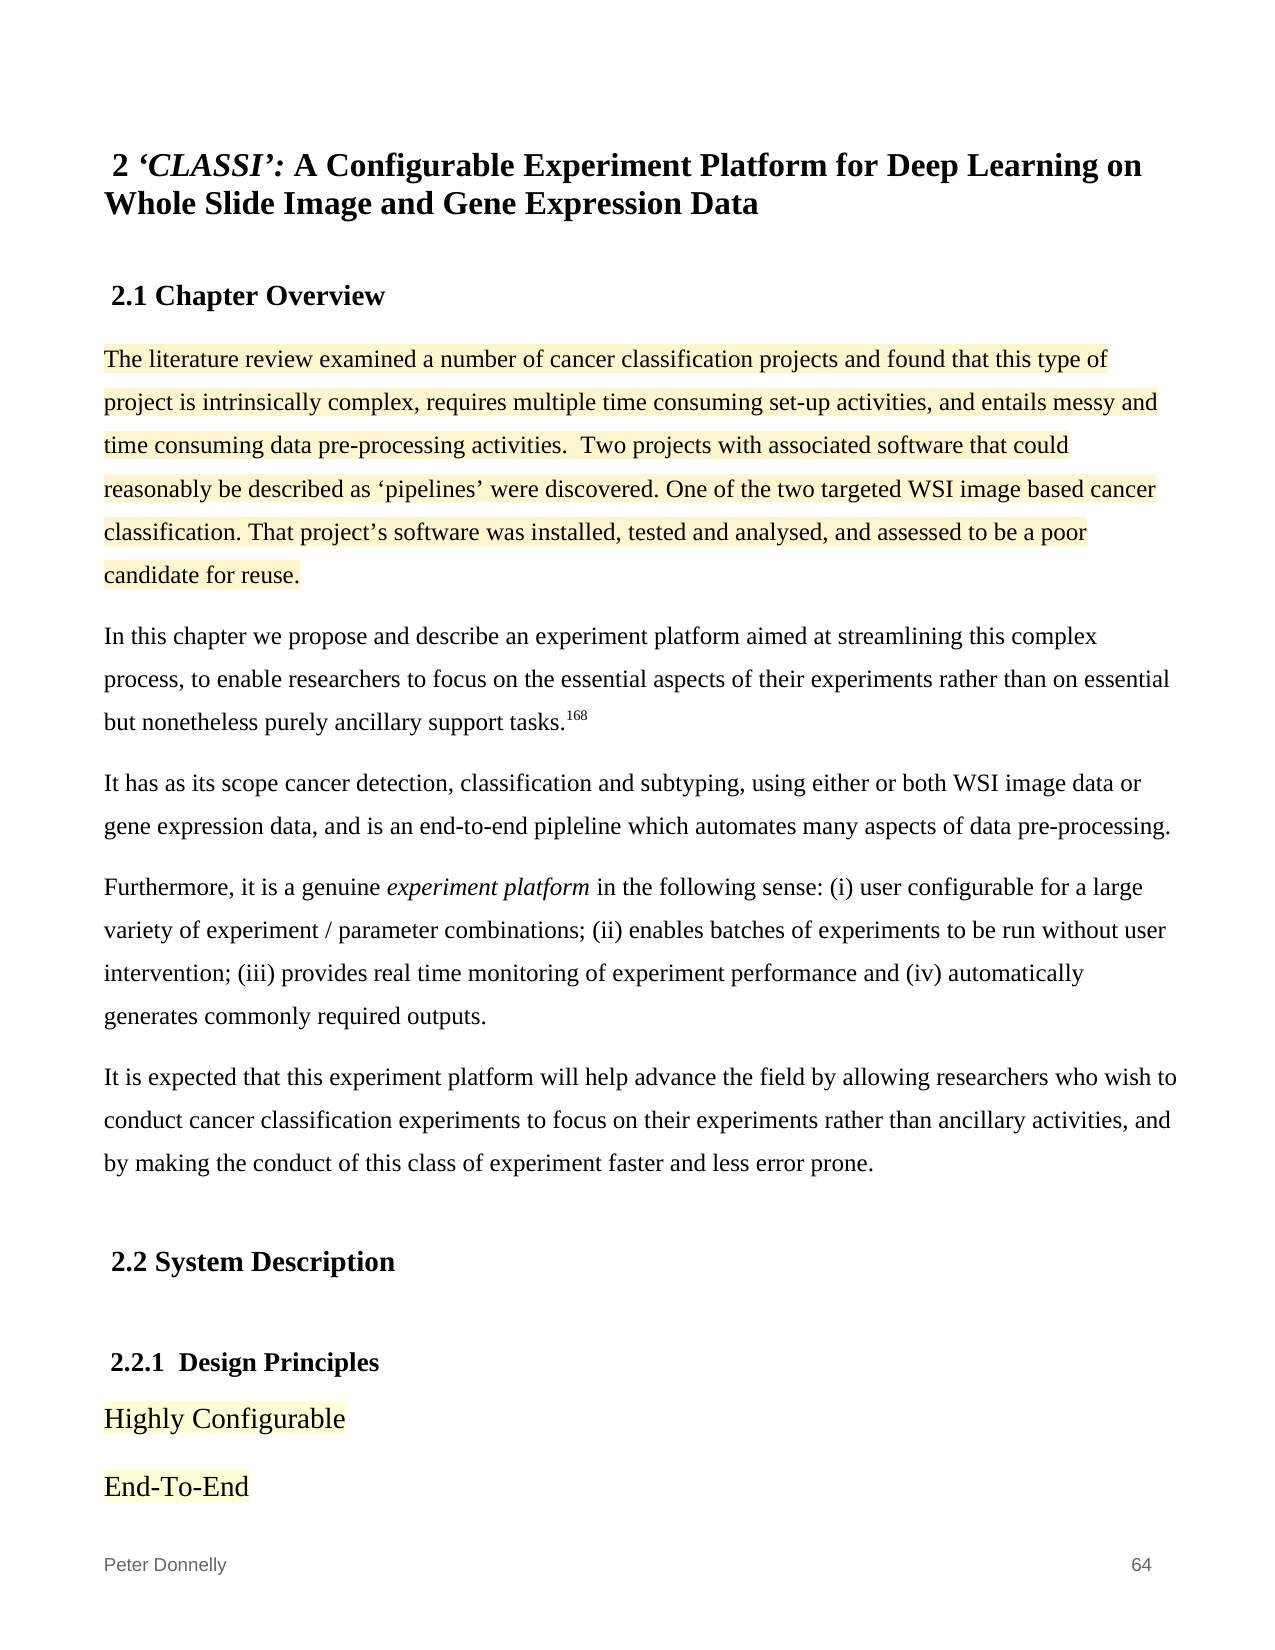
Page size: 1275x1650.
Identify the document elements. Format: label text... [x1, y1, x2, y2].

text In this chapter we propose and describe an experiment platform aimed at streamlining this complex process, to enable researchers to focus on the essential aspects of their experiments rather than on essential but nonetheless purely ancillary support tasks. [103, 621, 1181, 736]
text The literature review examined a number of cancer classification projects and found that this type of project is intrinsically complex, requires multiple time consuming set-up activities, and entails messy and time consuming data pre-processing activities. Two projects with associated software that could reasonably be described as ‘pipelines’ were discovered. One of the two targeted WSI image based cancer classification. That project’s software was installed, tested and analysed, and assessed to be a poor candidate for reuse. [103, 344, 1181, 589]
subtitle ‘CLASSI’: A Configurable Experiment Platform for Deep Learning on Whole Slide Image and Gene Expression Data [103, 145, 1181, 221]
text It has as its scope cancer detection, classification and subtyping, using either or both WSI image data or gene expression data, and is an end-to-end pipleline which automates many aspects of data pre-processing. [103, 768, 1181, 840]
subtitle Chapter Overview [103, 278, 1181, 312]
text End-To-End [103, 1469, 1181, 1502]
text Furthermore, it is a genuine experiment platform in the following sense: (i) user configurable for a large variety of experiment / parameter combinations; (ii) enables batches of experiments to be run without user intervention; (iii) provides real time monitoring of experiment performance and (iv) automatically generates commonly required outputs. [103, 872, 1181, 1030]
text It is expected that this experiment platform will help advance the field by allowing researchers who wish to conduct cancer classification experiments to focus on their experiments rather than ancillary activities, and by making the conduct of this class of experiment faster and less error prone. [103, 1062, 1181, 1177]
subtitle Design Principles [103, 1346, 1181, 1377]
subtitle System Description [103, 1244, 1181, 1278]
text Highly Configurable [103, 1401, 1181, 1434]
